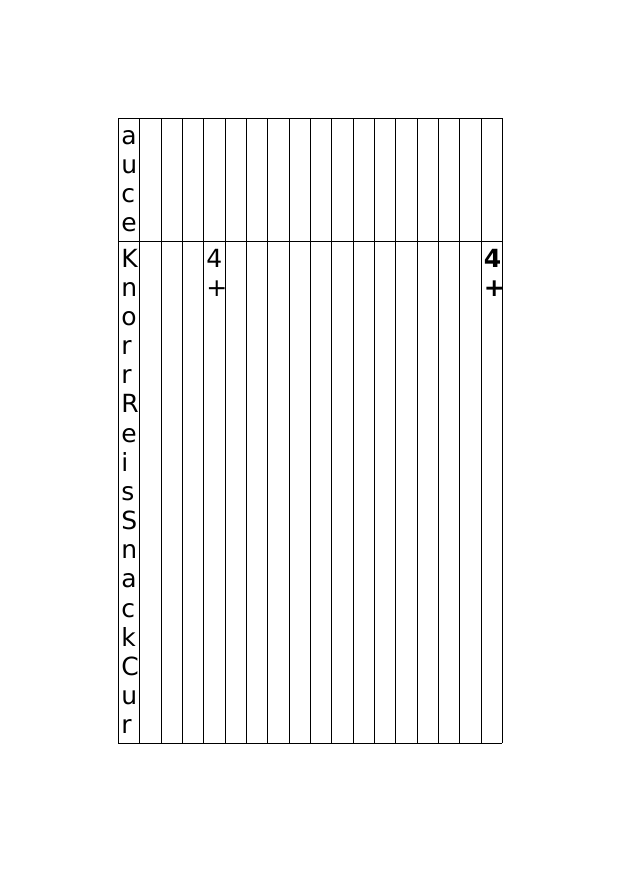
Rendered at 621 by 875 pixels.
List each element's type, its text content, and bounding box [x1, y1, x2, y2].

table_cell [396, 242, 417, 742]
table_cell [439, 119, 459, 241]
table_cell [375, 242, 395, 742]
table_cell 4+ [204, 242, 225, 742]
table_cell [183, 242, 203, 742]
table_cell [290, 242, 310, 742]
table_cell [460, 119, 481, 241]
table_cell [162, 119, 182, 241]
table_cell [268, 119, 289, 241]
table_cell [482, 119, 502, 241]
table_cell [140, 119, 161, 241]
table_cell [162, 242, 182, 742]
table_cell [439, 242, 459, 742]
table_cell [268, 242, 289, 742]
table_cell [226, 119, 246, 241]
table_cell [183, 119, 203, 241]
table_cell [460, 242, 481, 742]
table_cell 4+ [482, 242, 502, 742]
table_cell [332, 119, 353, 241]
table_cell Knorr ReisSnack Cur [119, 242, 139, 742]
table_cell [247, 119, 267, 241]
table_cell [290, 119, 310, 241]
table_cell [375, 119, 395, 241]
table_cell [247, 242, 267, 742]
table_cell [140, 242, 161, 742]
table_cell [204, 119, 225, 241]
table_cell [226, 242, 246, 742]
table_cell [354, 119, 374, 241]
table_cell [418, 242, 438, 742]
table_cell auce [119, 119, 139, 241]
table_cell [418, 119, 438, 241]
table_cell [332, 242, 353, 742]
table_cell [311, 242, 331, 742]
table_cell [354, 242, 374, 742]
table_cell [311, 119, 331, 241]
table_cell [396, 119, 417, 241]
